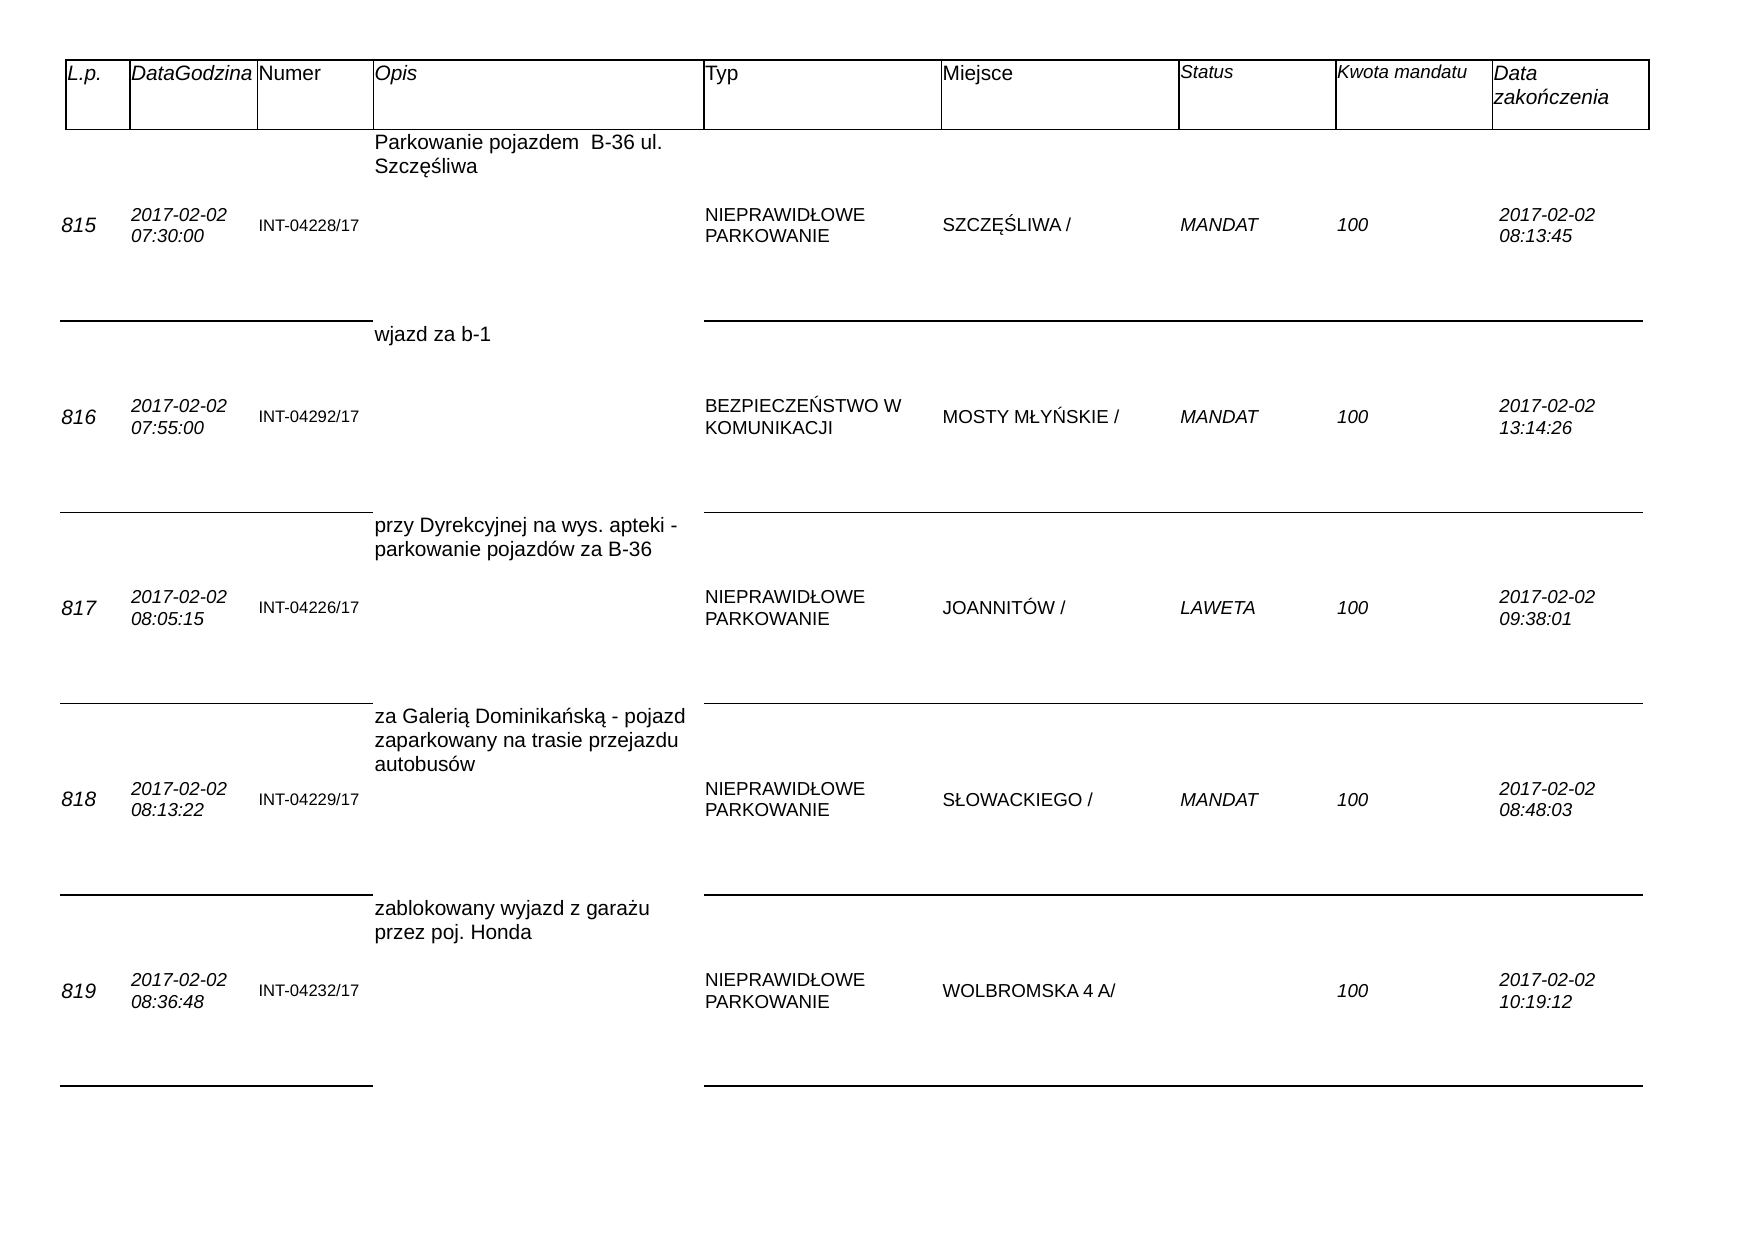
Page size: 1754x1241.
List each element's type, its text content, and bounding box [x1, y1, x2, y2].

table_cell 100 [1336, 704, 1498, 894]
table_cell 2017-02-02 07:30:00 [130, 130, 257, 320]
table_cell 2017-02-02 10:19:12 [1498, 896, 1643, 1085]
table_cell 2017-02-02 09:38:01 [1498, 513, 1643, 703]
table_cell [1643, 894, 1649, 1085]
table_cell NIEPRAWIDŁOWE PARKOWANIE [704, 896, 941, 1085]
table_cell 100 [1336, 896, 1498, 1085]
table_header L.p. [67, 61, 129, 129]
table_cell MANDAT [1179, 704, 1336, 894]
table_cell 2017-02-02 08:36:48 [130, 896, 257, 1085]
table_cell LAWETA [1179, 513, 1336, 703]
table_cell 100 [1336, 513, 1498, 703]
table_cell 816 [60, 322, 130, 511]
table_cell INT-04292/17 [257, 322, 373, 511]
table_cell 100 [1336, 130, 1498, 320]
table_cell 2017-02-02 13:14:26 [1498, 322, 1643, 511]
table_cell NIEPRAWIDŁOWE PARKOWANIE [704, 704, 941, 894]
table_header DataGodzina [131, 61, 257, 129]
table_header Opis [374, 61, 703, 129]
table_cell [1643, 511, 1649, 703]
table_cell INT-04228/17 [257, 130, 373, 320]
table_header Data zakończenia [1493, 61, 1648, 129]
table_cell [1643, 320, 1649, 511]
table_header Miejsce [942, 61, 1178, 129]
table_cell INT-04229/17 [257, 704, 373, 894]
table_header [60, 59, 65, 129]
table_cell [1179, 896, 1336, 1085]
table_cell za Galerią Dominikańską - pojazd zaparkowany na trasie przejazdu autobusów [373, 703, 704, 894]
table_cell 2017-02-02 07:55:00 [130, 322, 257, 511]
table_header Typ [705, 61, 941, 129]
table_cell [1643, 130, 1649, 320]
table_cell 818 [60, 704, 130, 894]
table_cell 100 [1336, 322, 1498, 511]
table_cell 2017-02-02 08:05:15 [130, 513, 257, 703]
table_cell przy Dyrekcyjnej na wys. apteki - parkowanie pojazdów za B-36 [373, 511, 704, 703]
table_cell 2017-02-02 08:48:03 [1498, 704, 1643, 894]
table_cell 2017-02-02 08:13:45 [1498, 130, 1643, 320]
table_cell JOANNITÓW / [941, 513, 1179, 703]
table_cell WOLBROMSKA 4 A/ [941, 896, 1179, 1085]
table_cell INT-04226/17 [257, 513, 373, 703]
table_cell NIEPRAWIDŁOWE PARKOWANIE [704, 513, 941, 703]
table_cell MOSTY MŁYŃSKIE / [941, 322, 1179, 511]
table_cell [1643, 703, 1649, 894]
table_cell 817 [60, 513, 130, 703]
table_header Kwota mandatu [1337, 61, 1492, 129]
table_cell wjazd za b-1 [373, 320, 704, 511]
table_header Numer [258, 61, 373, 129]
table_cell SZCZĘŚLIWA / [941, 130, 1179, 320]
table_cell BEZPIECZEŃSTWO W KOMUNIKACJI [704, 322, 941, 511]
table_cell 815 [60, 129, 130, 320]
table_cell 2017-02-02 08:13:22 [130, 704, 257, 894]
table_cell MANDAT [1179, 322, 1336, 511]
table_cell INT-04232/17 [257, 896, 373, 1085]
table_cell NIEPRAWIDŁOWE PARKOWANIE [704, 130, 941, 320]
table_cell 819 [60, 896, 130, 1085]
table_cell Parkowanie pojazdem B-36 ul. Szczęśliwa [373, 130, 704, 320]
table_cell zablokowany wyjazd z garażu przez poj. Honda [373, 894, 704, 1085]
table_cell MANDAT [1179, 130, 1336, 320]
table_cell SŁOWACKIEGO / [941, 704, 1179, 894]
table_header Status [1180, 61, 1335, 129]
